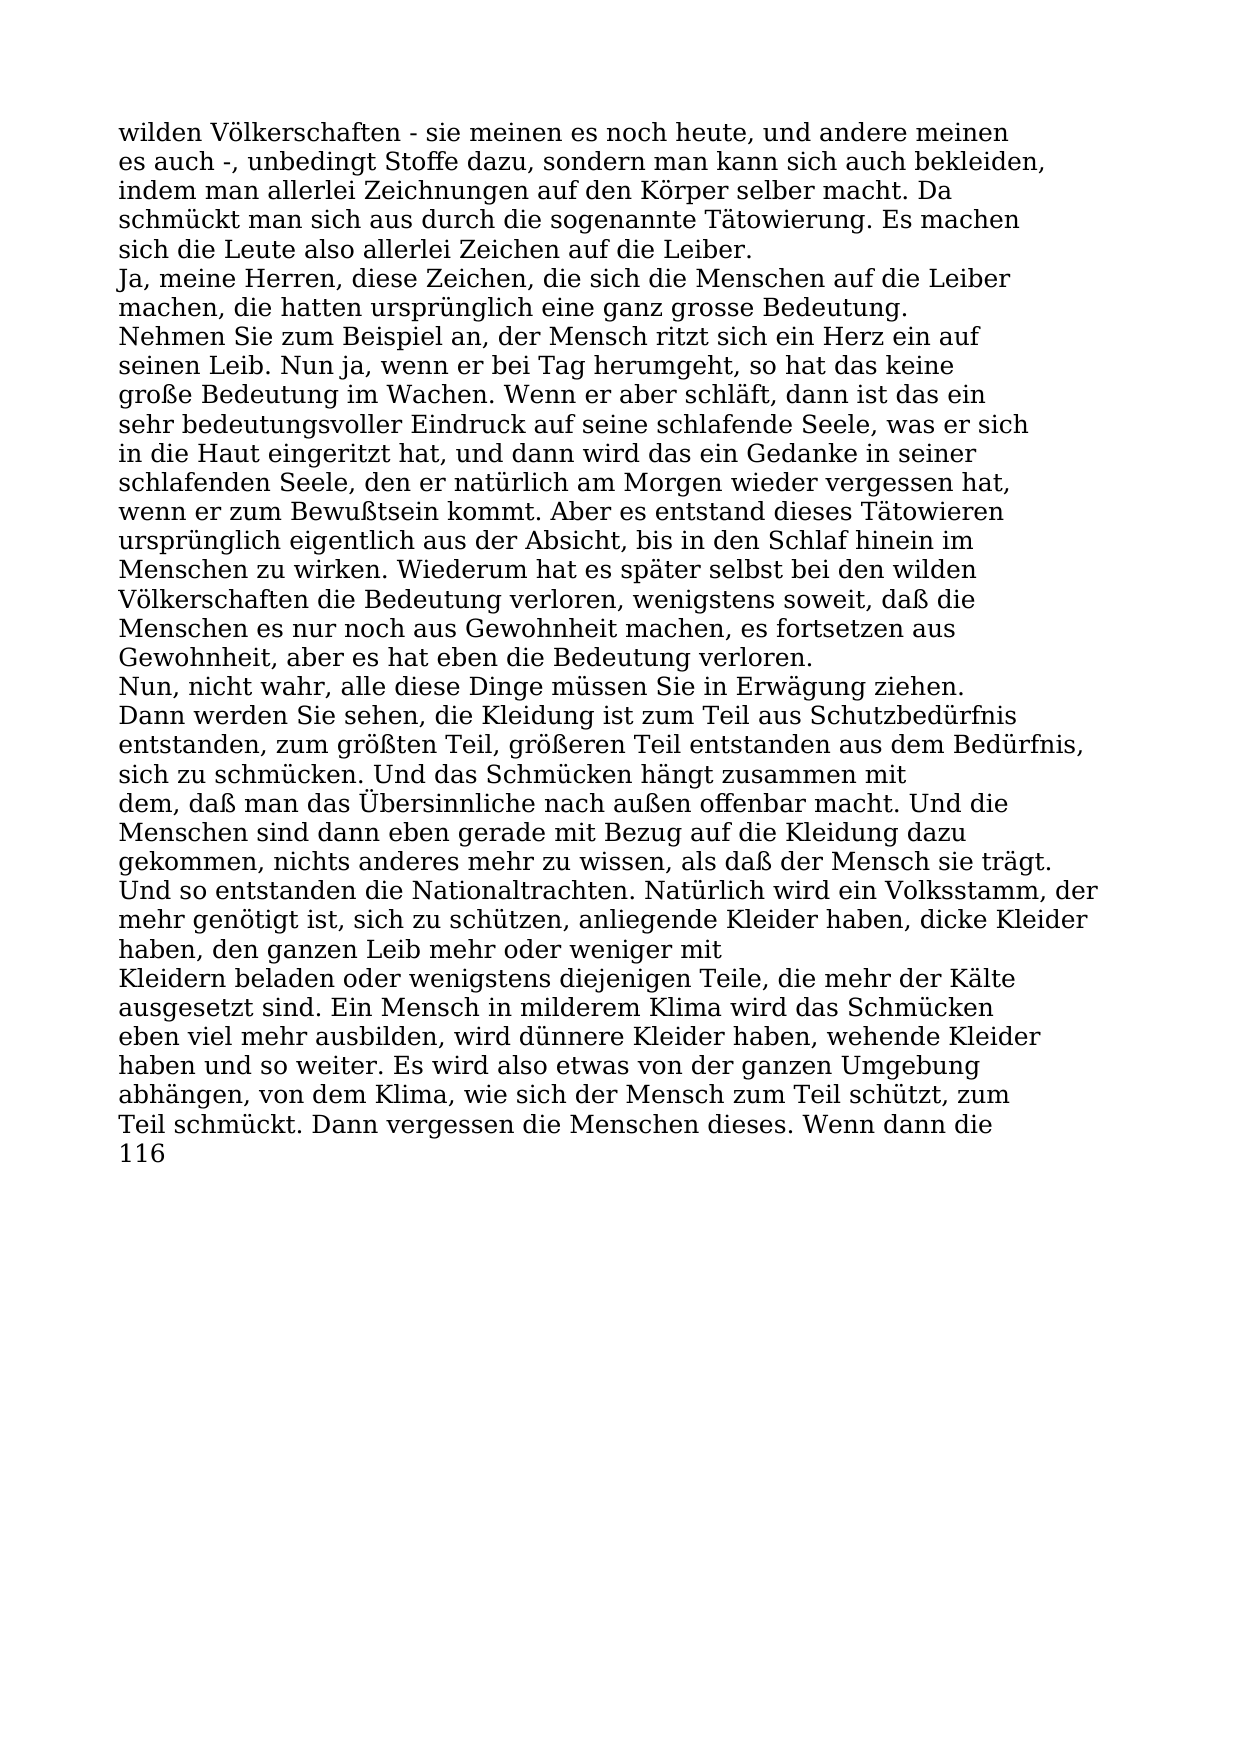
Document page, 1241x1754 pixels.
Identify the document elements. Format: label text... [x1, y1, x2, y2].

text sich die Leute also allerlei Zeichen auf die Leiber. [118, 235, 1122, 264]
text seinen Leib. Nun ja, wenn er bei Tag herumgeht, so hat das keine [118, 351, 1122, 381]
text sehr bedeutungsvoller Eindruck auf seine schlafende Seele, was er sich [118, 410, 1122, 439]
text Menschen zu wirken. Wiederum hat es später selbst bei den wilden [118, 556, 1122, 585]
text entstanden, zum größten Teil, größeren Teil entstanden aus dem Bedürfnis, sich zu schmücken. Und das Schmücken hängt zusammen mit [118, 731, 1122, 789]
text Ja, meine Herren, diese Zeichen, die sich die Menschen auf die Leiber machen, die hatten ursprünglich eine ganz grosse Bedeutung. [118, 264, 1122, 322]
text in die Haut eingeritzt hat, und dann wird das ein Gedanke in seiner [118, 439, 1122, 468]
text wilden Völkerschaften - sie meinen es noch heute, und andere meinen [118, 118, 1122, 147]
text abhängen, von dem Klima, wie sich der Mensch zum Teil schützt, zum [118, 1081, 1122, 1110]
text 116 [118, 1139, 1122, 1168]
text dem, daß man das Übersinnliche nach außen offenbar macht. Und die [118, 789, 1122, 818]
text wenn er zum Bewußtsein kommt. Aber es entstand dieses Tätowieren [118, 497, 1122, 526]
text Und so entstanden die Nationaltrachten. Natürlich wird ein Volksstamm, der mehr genötigt ist, sich zu schützen, anliegende Kleider haben, dicke Kleider haben, den ganzen Leib mehr oder weniger mit [118, 876, 1122, 964]
text Menschen es nur noch aus Gewohnheit machen, es fortsetzen aus Gewohnheit, aber es hat eben die Bedeutung verloren. [118, 614, 1122, 672]
text Nun, nicht wahr, alle diese Dinge müssen Sie in Erwägung ziehen. [118, 672, 1122, 701]
text große Bedeutung im Wachen. Wenn er aber schläft, dann ist das ein [118, 381, 1122, 410]
text es auch -, unbedingt Stoffe dazu, sondern man kann sich auch bekleiden, indem man allerlei Zeichnungen auf den Körper selber macht. Da [118, 147, 1122, 206]
text schmückt man sich aus durch die sogenannte Tätowierung. Es machen [118, 206, 1122, 235]
text Nehmen Sie zum Beispiel an, der Mensch ritzt sich ein Herz ein auf [118, 322, 1122, 351]
text Teil schmückt. Dann vergessen die Menschen dieses. Wenn dann die [118, 1110, 1122, 1139]
text Menschen sind dann eben gerade mit Bezug auf die Kleidung dazu gekommen, nichts anderes mehr zu wissen, als daß der Mensch sie trägt. [118, 818, 1122, 876]
text Völkerschaften die Bedeutung verloren, wenigstens soweit, daß die [118, 585, 1122, 614]
text Dann werden Sie sehen, die Kleidung ist zum Teil aus Schutzbedürfnis [118, 701, 1122, 731]
text schlafenden Seele, den er natürlich am Morgen wieder vergessen hat, [118, 468, 1122, 497]
text Kleidern beladen oder wenigstens diejenigen Teile, die mehr der Kälte [118, 964, 1122, 993]
text ausgesetzt sind. Ein Mensch in milderem Klima wird das Schmücken [118, 993, 1122, 1022]
text eben viel mehr ausbilden, wird dünnere Kleider haben, wehende Kleider haben und so weiter. Es wird also etwas von der ganzen Umgebung [118, 1022, 1122, 1081]
text ursprünglich eigentlich aus der Absicht, bis in den Schlaf hinein im [118, 526, 1122, 556]
